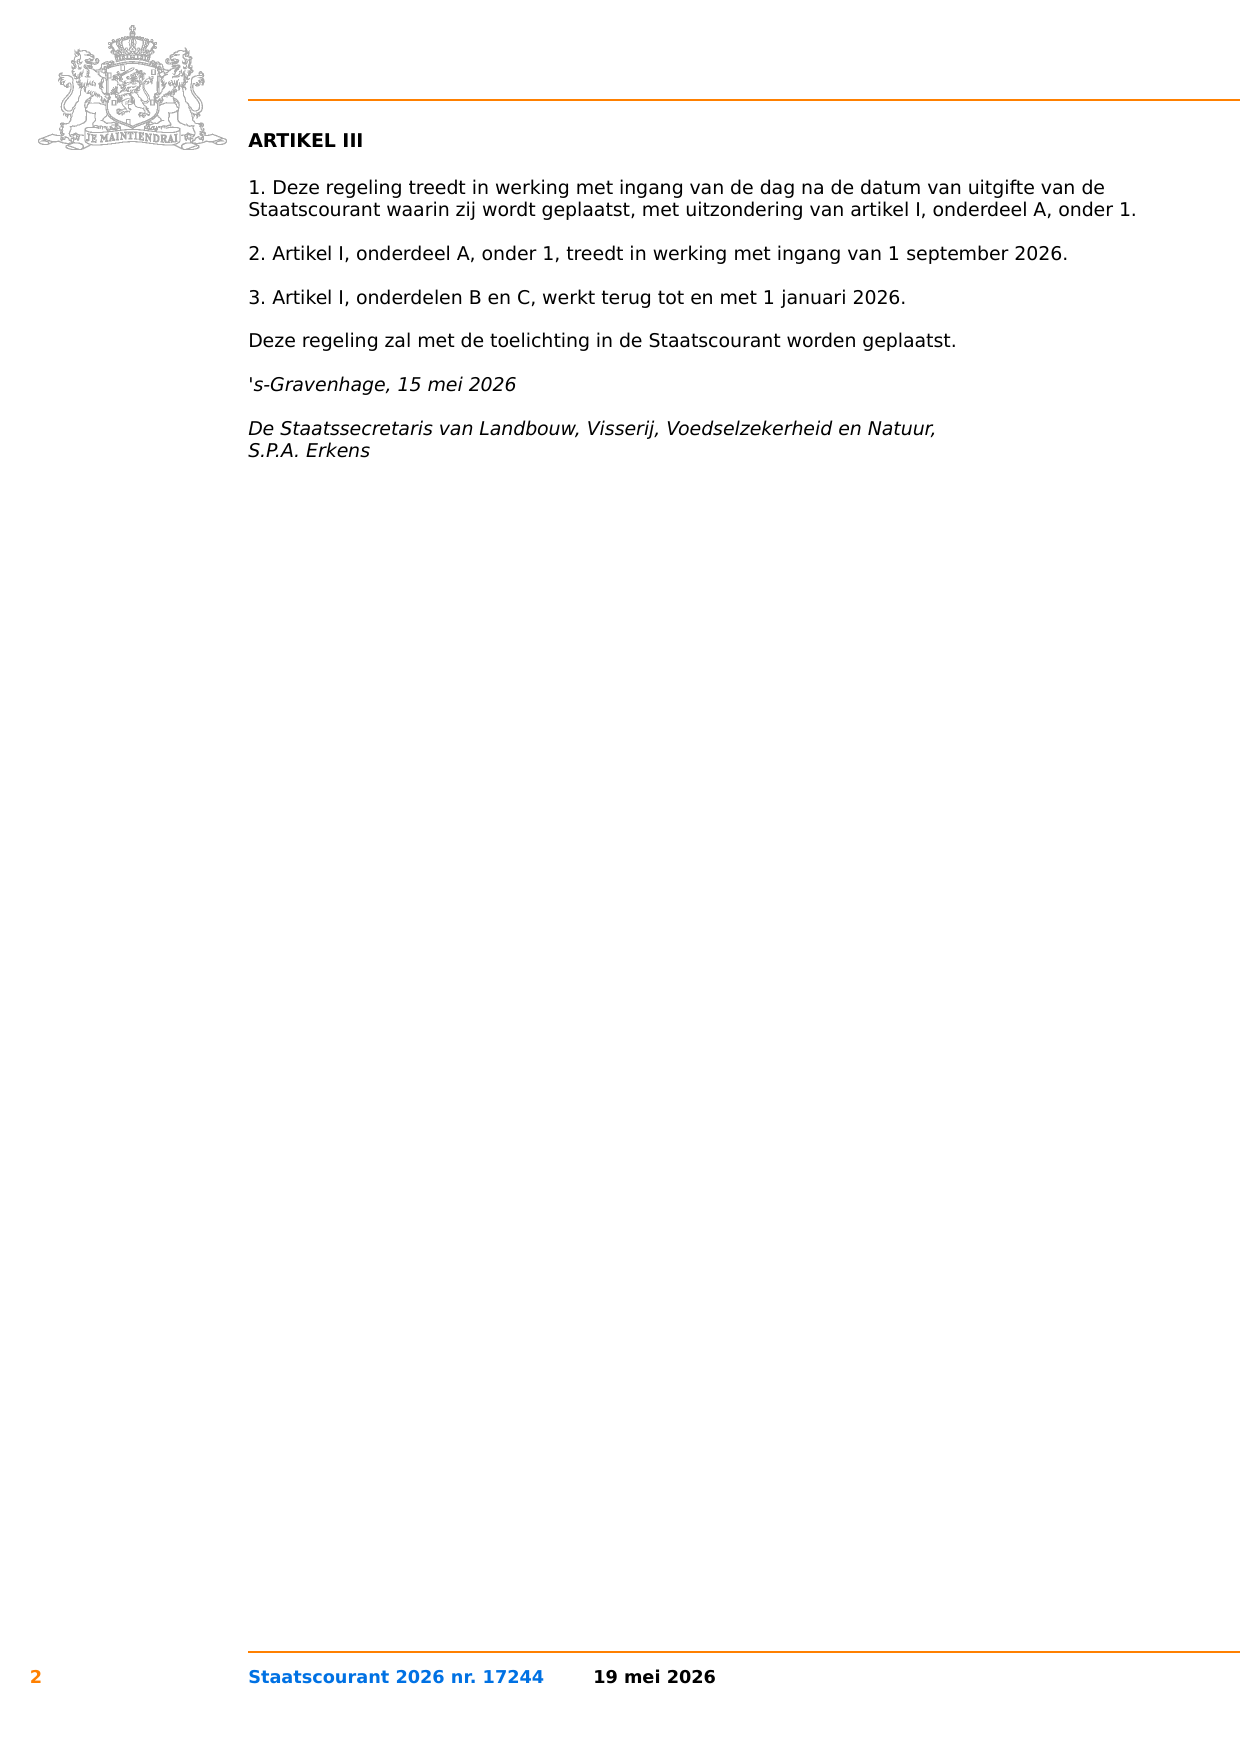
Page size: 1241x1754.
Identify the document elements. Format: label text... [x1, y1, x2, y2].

subtitle ARTIKEL III [248, 130, 1163, 152]
text 's-Gravenhage, 15 mei 2026 [248, 374, 1163, 396]
text 1. Deze regeling treedt in werking met ingang van de dag na de datum van uitgifte van de Staatscourant waarin zij wordt geplaatst, met uitzondering van artikel I, onderdeel A, onder 1. [248, 177, 1163, 221]
text 3. Artikel I, onderdelen B en C, werkt terug tot en met 1 januari 2026. [248, 287, 1163, 308]
text 2. Artikel I, onderdeel A, onder 1, treedt in werking met ingang van 1 september 2026. [248, 243, 1163, 265]
picture [38, 25, 227, 150]
text Deze regeling zal met de toelichting in de Staatscourant worden geplaatst. [248, 330, 1163, 352]
text De Staatssecretaris van Landbouw, Visserij, Voedselzekerheid en Natuur, S.P.A. Erkens [248, 418, 1163, 462]
